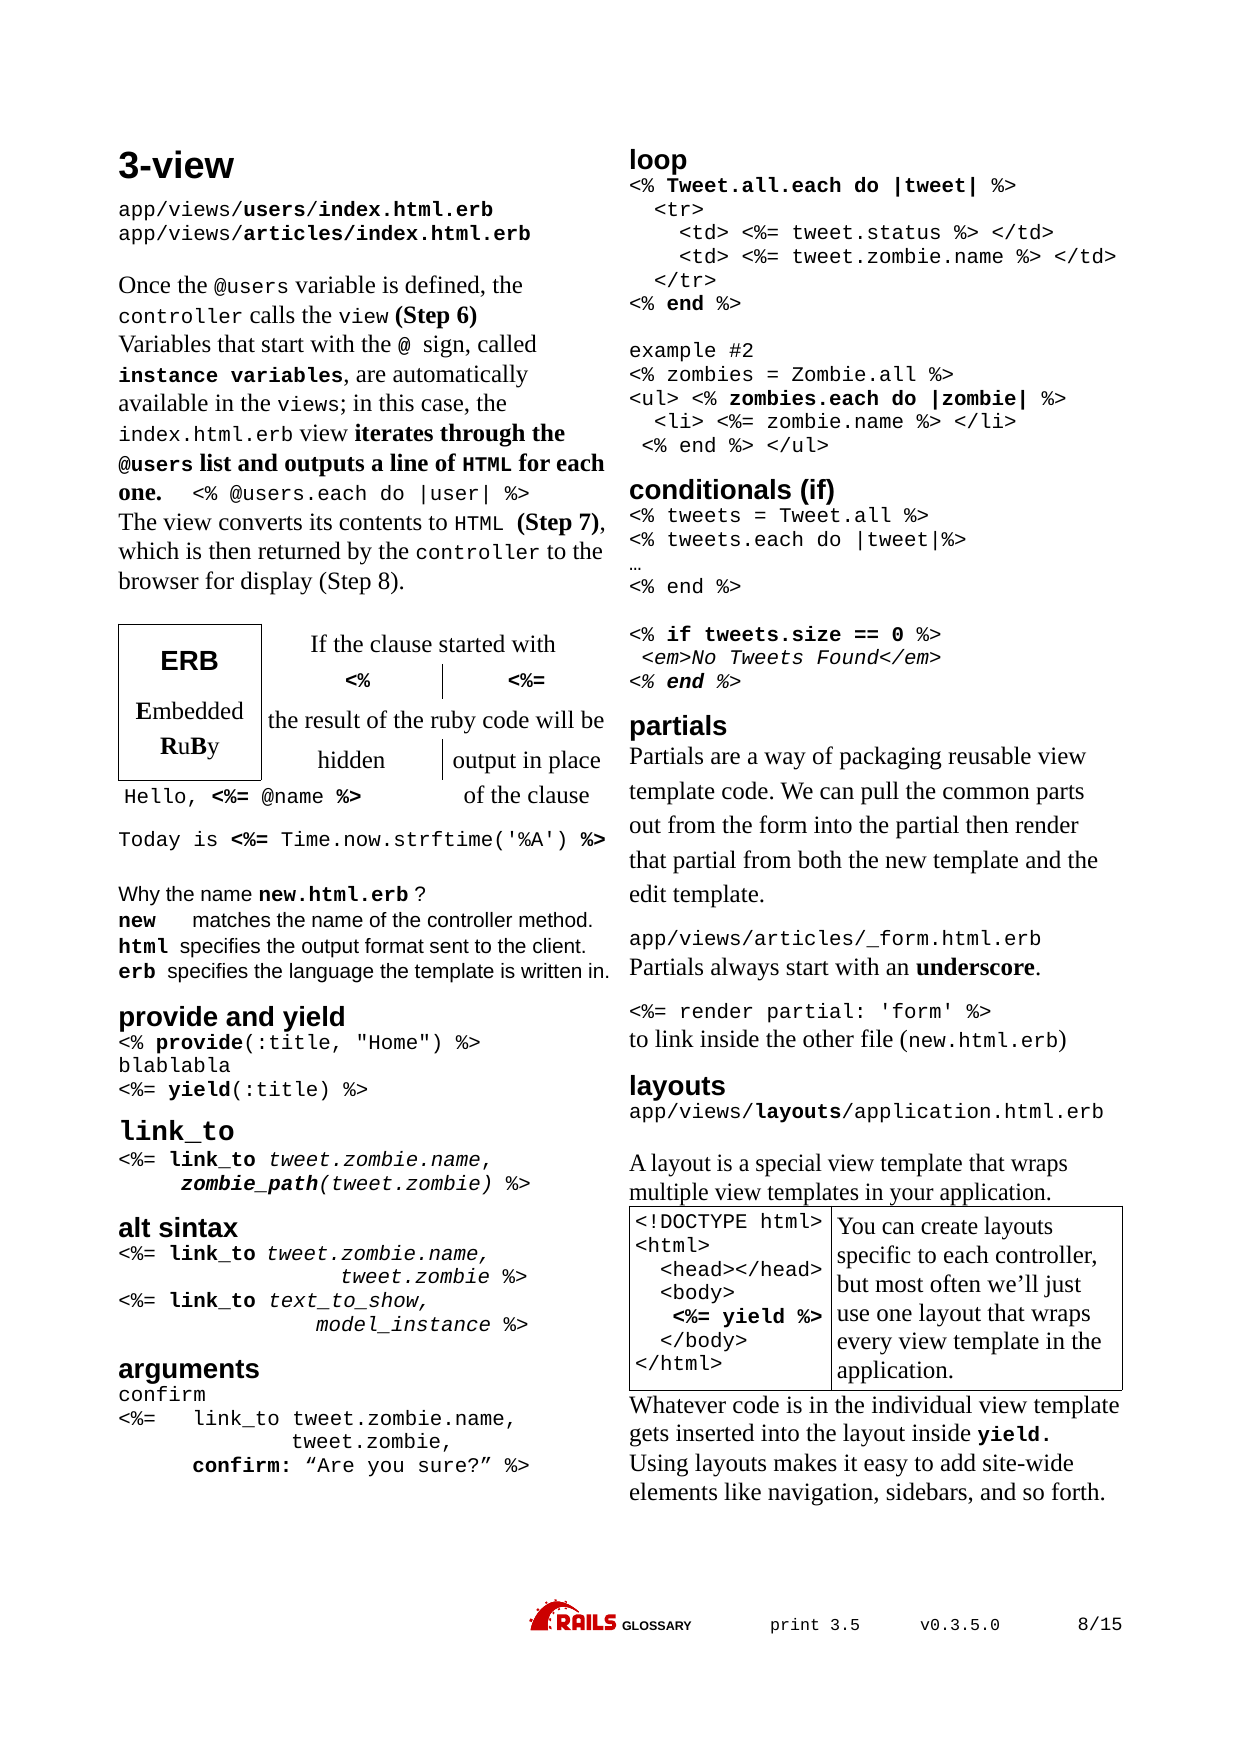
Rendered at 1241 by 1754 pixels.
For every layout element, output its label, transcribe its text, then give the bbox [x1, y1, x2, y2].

text confirm [118, 1384, 611, 1408]
text <%= render partial: 'form' %> [629, 1001, 1122, 1024]
table_header ERB Embedded RuBy [119, 625, 261, 780]
subtitle arguments [118, 1352, 611, 1384]
text <% Tweet.all.each do |tweet| %> [629, 175, 1122, 199]
text tweet.zombie, [118, 1431, 611, 1455]
text model_instance %> [118, 1314, 611, 1337]
text <em>No Tweets Found</em> [629, 647, 1122, 671]
text app/views/articles/_form.html.erb [629, 928, 1122, 952]
text confirm: “Are you sure?” %> [118, 1455, 611, 1479]
table_cell hidden [262, 739, 442, 780]
subtitle alt sintax [118, 1211, 611, 1243]
text </tr> [629, 269, 1122, 293]
table_cell output in place of the clause [442, 739, 611, 829]
text tweet.zombie %> [118, 1267, 611, 1290]
text <td> <%= tweet.status %> </td> [629, 222, 1122, 246]
text … [629, 553, 1122, 576]
subtitle provide and yield [118, 1000, 611, 1032]
text zombie_path(tweet.zombie) %> [118, 1173, 611, 1196]
text <% if tweets.size == 0 %> [629, 624, 1122, 647]
table_cell the result of the ruby code will be [262, 699, 611, 739]
text <% provide(:title, "Home") %> [118, 1032, 611, 1056]
text <% end %> [629, 293, 1122, 317]
text <li> <%= zombie.name %> </li> [629, 411, 1122, 435]
text Whatever code is in the individual view template gets inserted into the layout inside yield. [629, 1391, 1122, 1448]
text Partials always start with an underscore. [629, 952, 1122, 981]
text Using layouts makes it easy to add site-wide elements like navigation, sidebars, and so forth. [629, 1448, 1122, 1506]
text <%= link_to tweet.zombie.name, [118, 1408, 611, 1431]
table_cell <% [262, 664, 442, 699]
text <%= yield(:title) %> [118, 1079, 611, 1103]
text <% tweets = Tweet.all %> [629, 505, 1122, 529]
subtitle layouts [629, 1069, 1122, 1101]
text <% end %> </ul> [629, 435, 1122, 459]
table_cell <%= [443, 664, 611, 699]
text The view converts its contents to HTML (Step 7), which is then returned by the controller to the browser for display (Step 8). [118, 507, 611, 595]
text <%= link_to text_to_show, [118, 1290, 611, 1314]
text <%= link_to tweet.zombie.name, [118, 1243, 611, 1267]
text <%= link_to tweet.zombie.name, [118, 1149, 611, 1173]
text <% end %> [629, 671, 1122, 694]
text <% end %> [629, 576, 1122, 600]
table_header You can create layouts specific to each controller, but most often we’ll just use one layout that wraps every view template in the application. [832, 1207, 1122, 1390]
text app/views/layouts/application.html.erb [629, 1101, 1122, 1124]
subtitle conditionals (if) [629, 473, 1122, 505]
text Today is <%= Time.now.strftime('%A') %> [118, 829, 611, 852]
text Partials are a way of packaging reusable view template code. We can pull the common parts out from the form into the partial then render that partial from both the new template and the edit template. [629, 741, 1122, 908]
text A layout is a special view template that wraps multiple view templates in your application. [629, 1148, 1122, 1206]
table_header If the clause started with [262, 624, 611, 664]
text <% zombies = Zombie.all %> [629, 364, 1122, 388]
text Variables that start with the @ sign, called instance variables, are automatically available in the views; in this case, the index.html.erb view iterates through the @users list and outputs a line of HTML for each one. <% @users.each do |user| %> [118, 329, 611, 507]
text Why the name new.html.erb ? [118, 882, 611, 908]
text example #2 [629, 341, 1122, 364]
table_cell Hello, <%= @name %> [118, 780, 442, 829]
text app/views/users/index.html.erb [118, 199, 611, 223]
text html specifies the output format sent to the client. erb specifies the language the template is written in. [118, 933, 611, 985]
text <% tweets.each do |tweet|%> [629, 529, 1122, 553]
subtitle loop [629, 143, 1122, 175]
text Once the @users variable is defined, the controller calls the view (Step 6) [118, 270, 611, 329]
text app/views/articles/index.html.erb [118, 223, 611, 247]
text to link inside the other file (new.html.erb) [629, 1024, 1122, 1054]
subtitle partials [629, 709, 1122, 741]
text <td> <%= tweet.zombie.name %> </td> [629, 246, 1122, 269]
table_header <!DOCTYPE html> <html> <head></head> <body> <%= yield %> </body> </html> [630, 1207, 831, 1390]
text new matches the name of the controller method. [118, 908, 611, 933]
subtitle 3-view [118, 143, 611, 187]
text <tr> [629, 199, 1122, 222]
subtitle link_to [118, 1118, 611, 1149]
text <ul> <% zombies.each do |zombie| %> [629, 388, 1122, 411]
text blablabla [118, 1056, 611, 1079]
